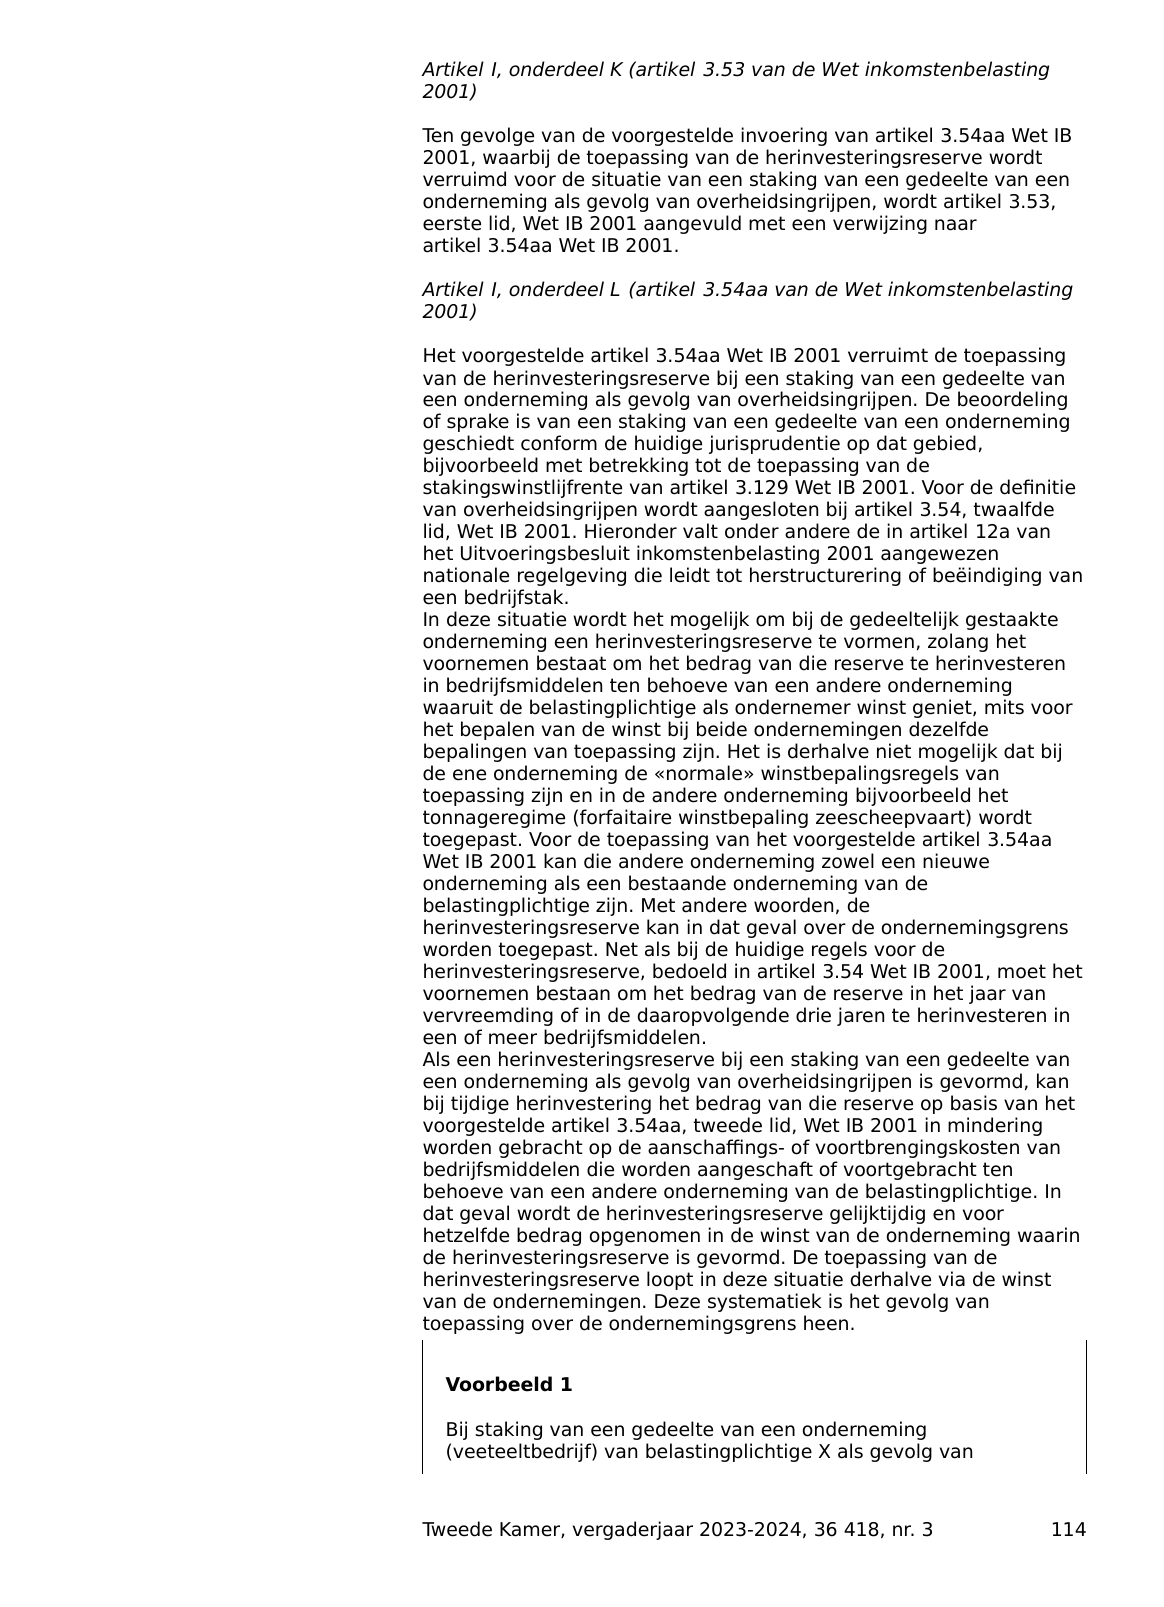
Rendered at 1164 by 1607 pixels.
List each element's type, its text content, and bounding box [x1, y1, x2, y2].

subtitle Artikel I, onderdeel K (artikel 3.53 van de Wet inkomstenbelasting 2001) [422, 59, 1087, 103]
text Ten gevolge van de voorgestelde invoering van artikel 3.54aa Wet IB 2001, waarbij de toepassing van de herinvesteringsreserve wordt verruimd voor de situatie van een staking van een gedeelte van een onderneming als gevolg van overheidsingrijpen, wordt artikel 3.53, eerste lid, Wet IB 2001 aangevuld met een verwijzing naar artikel 3.54aa Wet IB 2001. [422, 125, 1087, 257]
text In deze situatie wordt het mogelijk om bij de gedeeltelijk gestaakte onderneming een herinvesteringsreserve te vormen, zolang het voornemen bestaat om het bedrag van die reserve te herinvesteren in bedrijfsmiddelen ten behoeve van een andere onderneming waaruit de belastingplichtige als ondernemer winst geniet, mits voor het bepalen van de winst bij beide ondernemingen dezelfde bepalingen van toepassing zijn. Het is derhalve niet mogelijk dat bij de ene onderneming de «normale» winstbepalingsregels van toepassing zijn en in de andere onderneming bijvoorbeeld het tonnageregime (forfaitaire winstbepaling zeescheepvaart) wordt toegepast. Voor de toepassing van het voorgestelde artikel 3.54aa Wet IB 2001 kan die andere onderneming zowel een nieuwe onderneming als een bestaande onderneming van de belastingplichtige zijn. Met andere woorden, de herinvesteringsreserve kan in dat geval over de ondernemingsgrens worden toegepast. Net als bij de huidige regels voor de herinvesteringsreserve, bedoeld in artikel 3.54 Wet IB 2001, moet het voornemen bestaan om het bedrag van de reserve in het jaar van vervreemding of in de daaropvolgende drie jaren te herinvesteren in een of meer bedrijfsmiddelen. [422, 609, 1087, 1049]
text Als een herinvesteringsreserve bij een staking van een gedeelte van een onderneming als gevolg van overheidsingrijpen is gevormd, kan bij tijdige herinvestering het bedrag van die reserve op basis van het voorgestelde artikel 3.54aa, tweede lid, Wet IB 2001 in mindering worden gebracht op de aanschaffings- of voortbrengingskosten van bedrijfsmiddelen die worden aangeschaft of voortgebracht ten behoeve van een andere onderneming van de belastingplichtige. In dat geval wordt de herinvesteringsreserve gelijktijdig en voor hetzelfde bedrag opgenomen in de winst van de onderneming waarin de herinvesteringsreserve is gevormd. De toepassing van de herinvesteringsreserve loopt in deze situatie derhalve via de winst van de ondernemingen. Deze systematiek is het gevolg van toepassing over de ondernemingsgrens heen. [422, 1049, 1087, 1334]
text Het voorgestelde artikel 3.54aa Wet IB 2001 verruimt de toepassing van de herinvesteringsreserve bij een staking van een gedeelte van een onderneming als gevolg van overheidsingrijpen. De beoordeling of sprake is van een staking van een gedeelte van een onderneming geschiedt conform de huidige jurisprudentie op dat gebied, bijvoorbeeld met betrekking tot de toepassing van de stakingswinstlijfrente van artikel 3.129 Wet IB 2001. Voor de definitie van overheidsingrijpen wordt aangesloten bij artikel 3.54, twaalfde lid, Wet IB 2001. Hieronder valt onder andere de in artikel 12a van het Uitvoeringsbesluit inkomstenbelasting 2001 aangewezen nationale regelgeving die leidt tot herstructurering of beëindiging van een bedrijfstak. [422, 345, 1087, 609]
subtitle Artikel I, onderdeel L (artikel 3.54aa van de Wet inkomstenbelasting 2001) [422, 279, 1087, 323]
table_header Voorbeeld 1 Bij staking van een gedeelte van een onderneming (veeteeltbedrijf) van belastingplichtige X als gevolg van [423, 1340, 1086, 1474]
